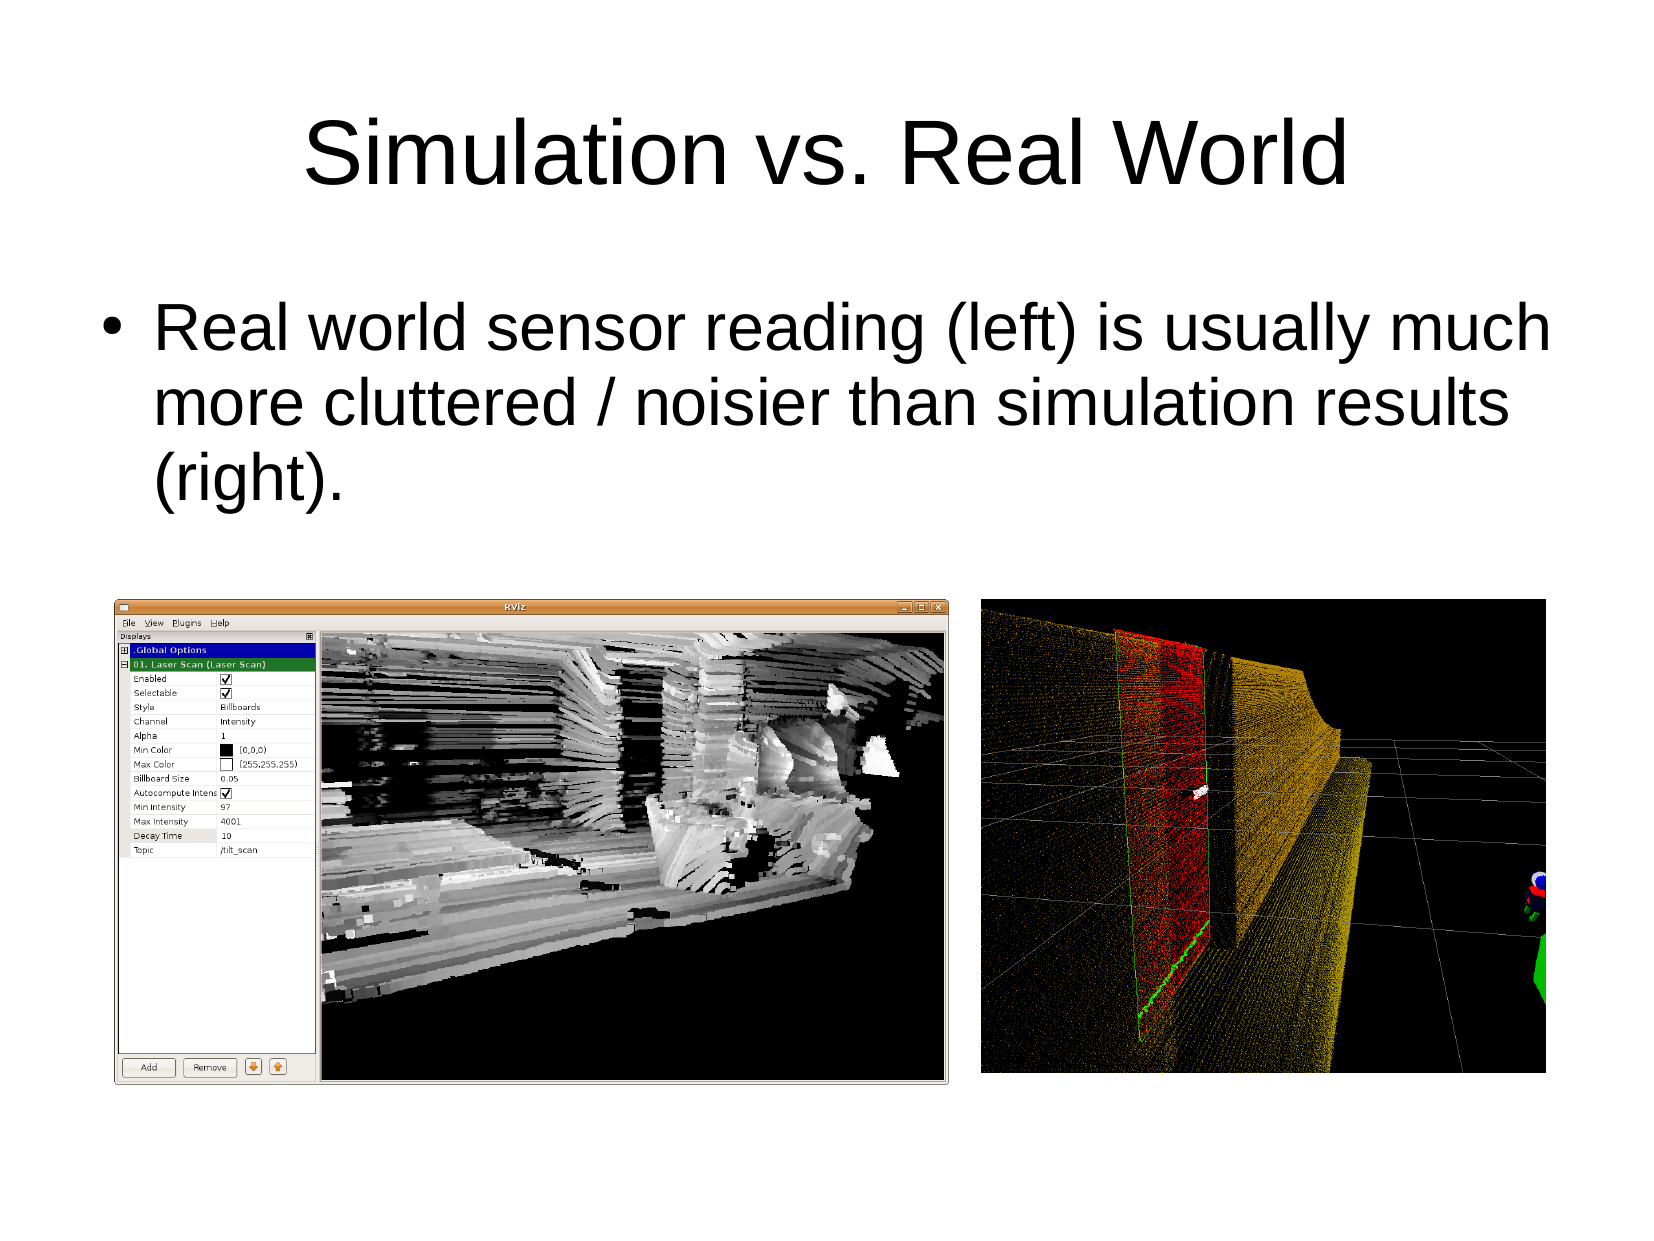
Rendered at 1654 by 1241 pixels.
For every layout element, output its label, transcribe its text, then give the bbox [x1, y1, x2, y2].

list Real world sensor reading (left) is usually much more cluttered / noisier than simulation results (right). [82, 290, 1571, 1094]
title Simulation vs. Real World [82, 56, 1571, 250]
picture [114, 599, 949, 1085]
picture [981, 599, 1546, 1073]
